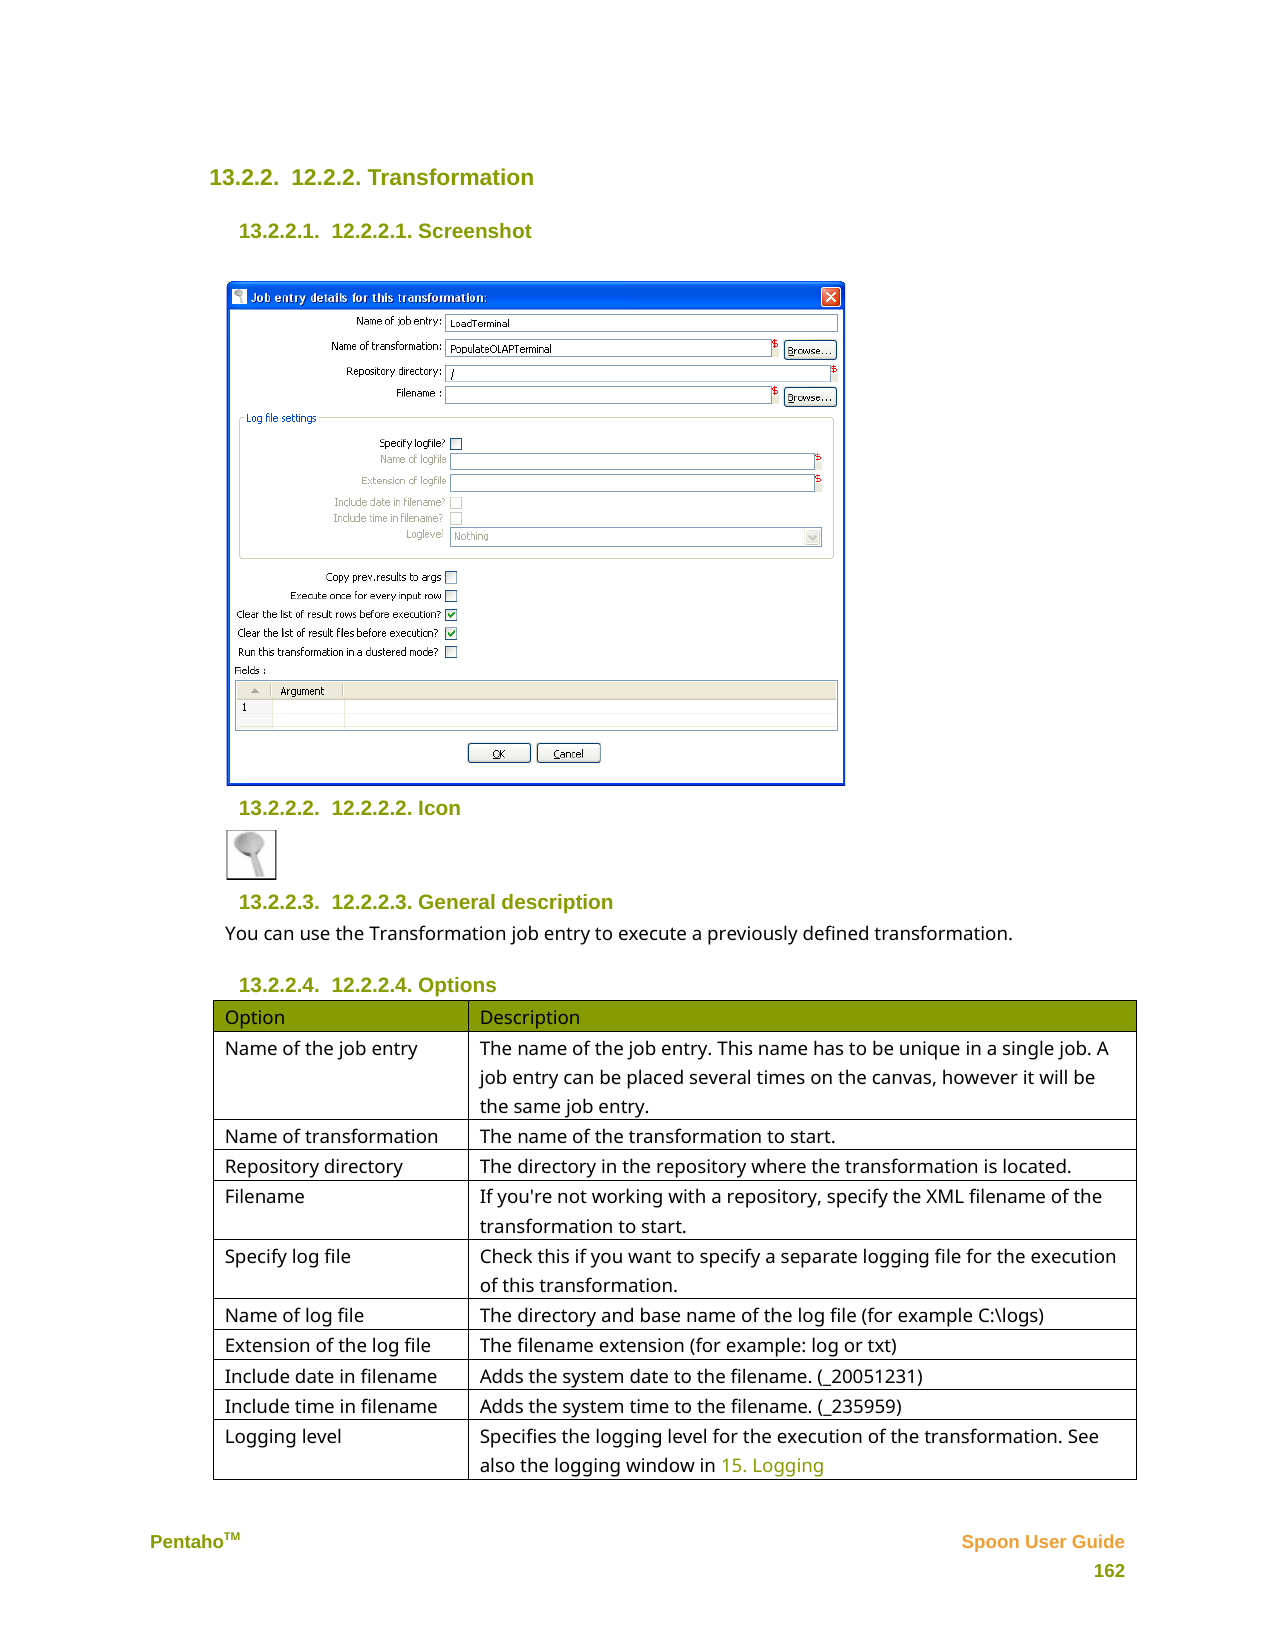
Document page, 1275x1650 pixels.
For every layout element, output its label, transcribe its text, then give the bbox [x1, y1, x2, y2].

table_cell Name of log file [214, 1299, 468, 1328]
table_cell The filename extension (for example: log or txt) [469, 1330, 1136, 1359]
picture [226, 830, 277, 880]
table_cell Specify log file [214, 1240, 468, 1298]
table_cell Filename [214, 1181, 468, 1239]
table_cell Logging level [214, 1420, 468, 1478]
table_cell If you're not working with a repository, specify the XML filename of the transformation to start. [469, 1181, 1136, 1239]
text You can use the Transformation job entry to execute a previously defined transformation. [225, 917, 1125, 946]
subtitle 12.2.2. Transformation [209, 157, 1125, 192]
table_cell Name of the job entry [214, 1032, 468, 1119]
table_cell Check this if you want to specify a separate logging file for the execution of this transformation. [469, 1240, 1136, 1298]
table_cell Include date in filename [214, 1360, 468, 1389]
table_cell Specifies the logging level for the execution of the transformation. See also the logging window in 15. Logging [469, 1420, 1136, 1478]
subtitle 12.2.2.4. Options [239, 965, 1125, 1000]
table_header Option [214, 1001, 468, 1031]
picture [226, 281, 846, 786]
table_cell Include time in filename [214, 1390, 468, 1419]
subtitle 12.2.2.3. General description [239, 887, 1125, 916]
table_cell The directory in the repository where the transformation is located. [469, 1150, 1136, 1179]
subtitle 12.2.2.2. Icon [239, 793, 1125, 822]
table_cell Name of transformation [214, 1120, 468, 1149]
table_cell Adds the system date to the filename. (_20051231) [469, 1360, 1136, 1389]
table_cell Extension of the log file [214, 1330, 468, 1359]
table_header Description [469, 1001, 1136, 1031]
table_cell The name of the transformation to start. [469, 1120, 1136, 1149]
subtitle 12.2.2.1. Screenshot [239, 211, 1125, 246]
table_cell Adds the system time to the filename. (_235959) [469, 1390, 1136, 1419]
table_cell The directory and base name of the log file (for example C:\logs) [469, 1299, 1136, 1328]
table_cell The name of the job entry. This name has to be unique in a single job. A job entry can be placed several times on the canvas, however it will be the same job entry. [469, 1032, 1136, 1119]
table_cell Repository directory [214, 1150, 468, 1179]
